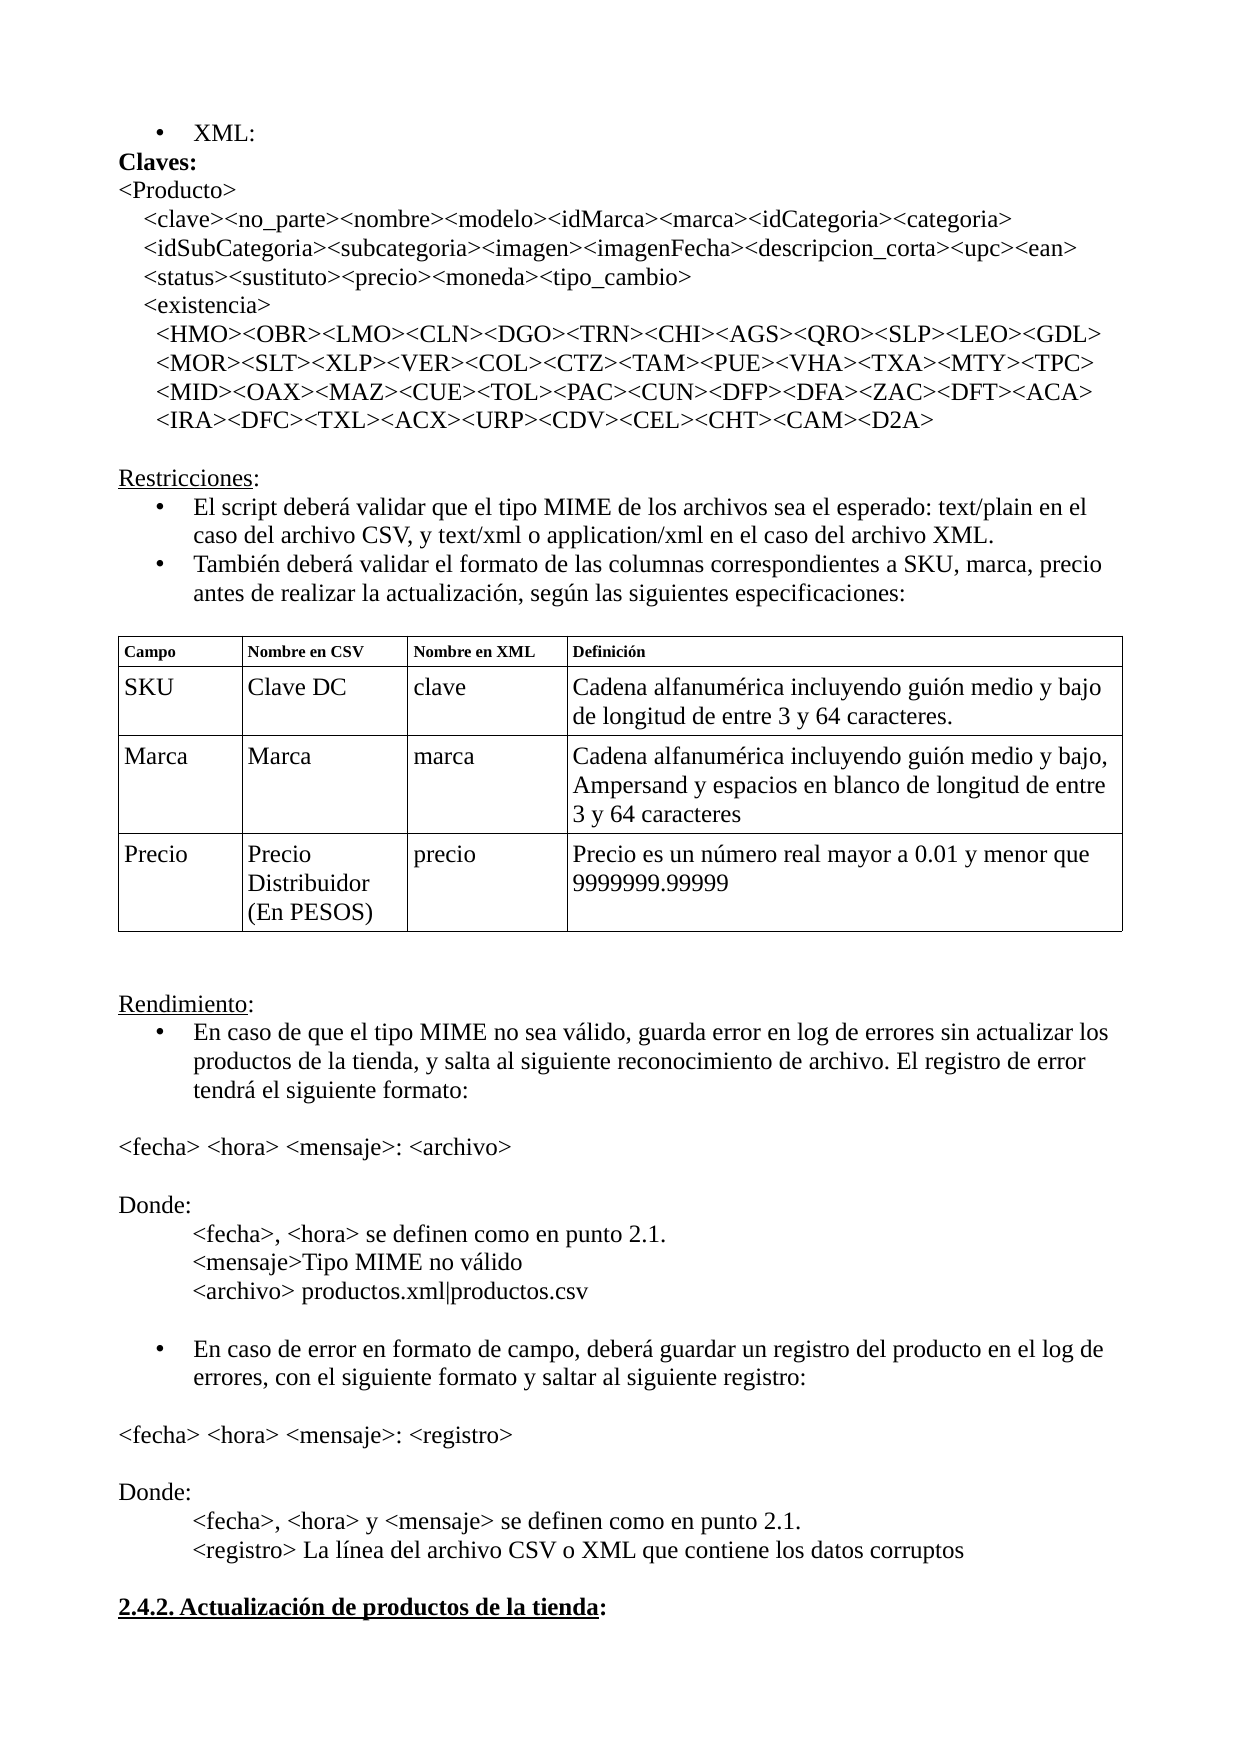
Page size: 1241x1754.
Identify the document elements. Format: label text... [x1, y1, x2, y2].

text <existencia> [118, 291, 1122, 319]
table_cell clave [408, 667, 567, 735]
table_cell Cadena alfanumérica incluyendo guión medio y bajo, Ampersand y espacios en blanco de longitud de entre 3 y 64 caracteres [568, 736, 1122, 833]
text Donde: [118, 1190, 1122, 1219]
table_cell Precio es un número real mayor a 0.01 y menor que 9999999.99999 [568, 834, 1122, 931]
table_header Nombre en CSV [243, 637, 407, 666]
list También deberá validar el formato de las columnas correspondientes a SKU, marca, precio antes de realizar la actualización, según las siguientes especificaciones: [156, 549, 1122, 607]
list El script deberá validar que el tipo MIME de los archivos sea el esperado: text/plain en el caso del archivo CSV, y text/xml o application/xml en el caso del archivo XML. [156, 492, 1122, 549]
table_cell Cadena alfanumérica incluyendo guión medio y bajo de longitud de entre 3 y 64 caracteres. [568, 667, 1122, 735]
table_cell Clave DC [243, 667, 407, 735]
text <HMO><OBR><LMO><CLN><DGO><TRN><CHI><AGS><QRO><SLP><LEO><GDL> [118, 319, 1122, 348]
text <registro> La línea del archivo CSV o XML que contiene los datos corruptos [118, 1535, 1122, 1564]
table_header Nombre en XML [408, 637, 567, 666]
table_cell precio [408, 834, 567, 931]
text <idSubCategoria><subcategoria><imagen><imagenFecha><descripcion_corta><upc><ean> [118, 233, 1122, 262]
table_cell Marca [119, 736, 242, 833]
table_cell SKU [119, 667, 242, 735]
list En caso de error en formato de campo, deberá guardar un registro del producto en el log de errores, con el siguiente formato y saltar al siguiente registro: [156, 1334, 1122, 1391]
text <fecha>, <hora> y <mensaje> se definen como en punto 2.1. [118, 1506, 1122, 1535]
table_cell Precio Distribuidor (En PESOS) [243, 834, 407, 931]
text <fecha> <hora> <mensaje>: <registro> [118, 1420, 1122, 1449]
text <clave><no_parte><nombre><modelo><idMarca><marca><idCategoria><categoria> [118, 204, 1122, 233]
text <MOR><SLT><XLP><VER><COL><CTZ><TAM><PUE><VHA><TXA><MTY><TPC> [118, 348, 1122, 377]
table_cell Marca [243, 736, 407, 833]
table_cell marca [408, 736, 567, 833]
text 2.4.2. Actualización de productos de la tienda: [118, 1592, 1122, 1621]
text <Producto> [118, 176, 1122, 204]
text Claves: [118, 147, 1122, 176]
text Restricciones: [118, 463, 1122, 492]
text <MID><OAX><MAZ><CUE><TOL><PAC><CUN><DFP><DFA><ZAC><DFT><ACA> [118, 377, 1122, 406]
list XML: [156, 118, 1122, 147]
text Donde: [118, 1477, 1122, 1506]
text <status><sustituto><precio><moneda><tipo_cambio> [118, 262, 1122, 291]
text <fecha> <hora> <mensaje>: <archivo> [118, 1132, 1122, 1161]
text <fecha>, <hora> se definen como en punto 2.1. [118, 1219, 1122, 1247]
table_header Campo [119, 637, 242, 666]
table_header Definición [568, 637, 1122, 666]
text <archivo> productos.xml|productos.csv [118, 1276, 1122, 1305]
text Rendimiento: [118, 989, 1122, 1017]
text <mensaje>Tipo MIME no válido [118, 1247, 1122, 1276]
text <IRA><DFC><TXL><ACX><URP><CDV><CEL><CHT><CAM><D2A> [118, 406, 1122, 434]
list En caso de que el tipo MIME no sea válido, guarda error en log de errores sin actualizar los productos de la tienda, y salta al siguiente reconocimiento de archivo. El registro de error tendrá el siguiente formato: [156, 1017, 1122, 1104]
table_cell Precio [119, 834, 242, 931]
